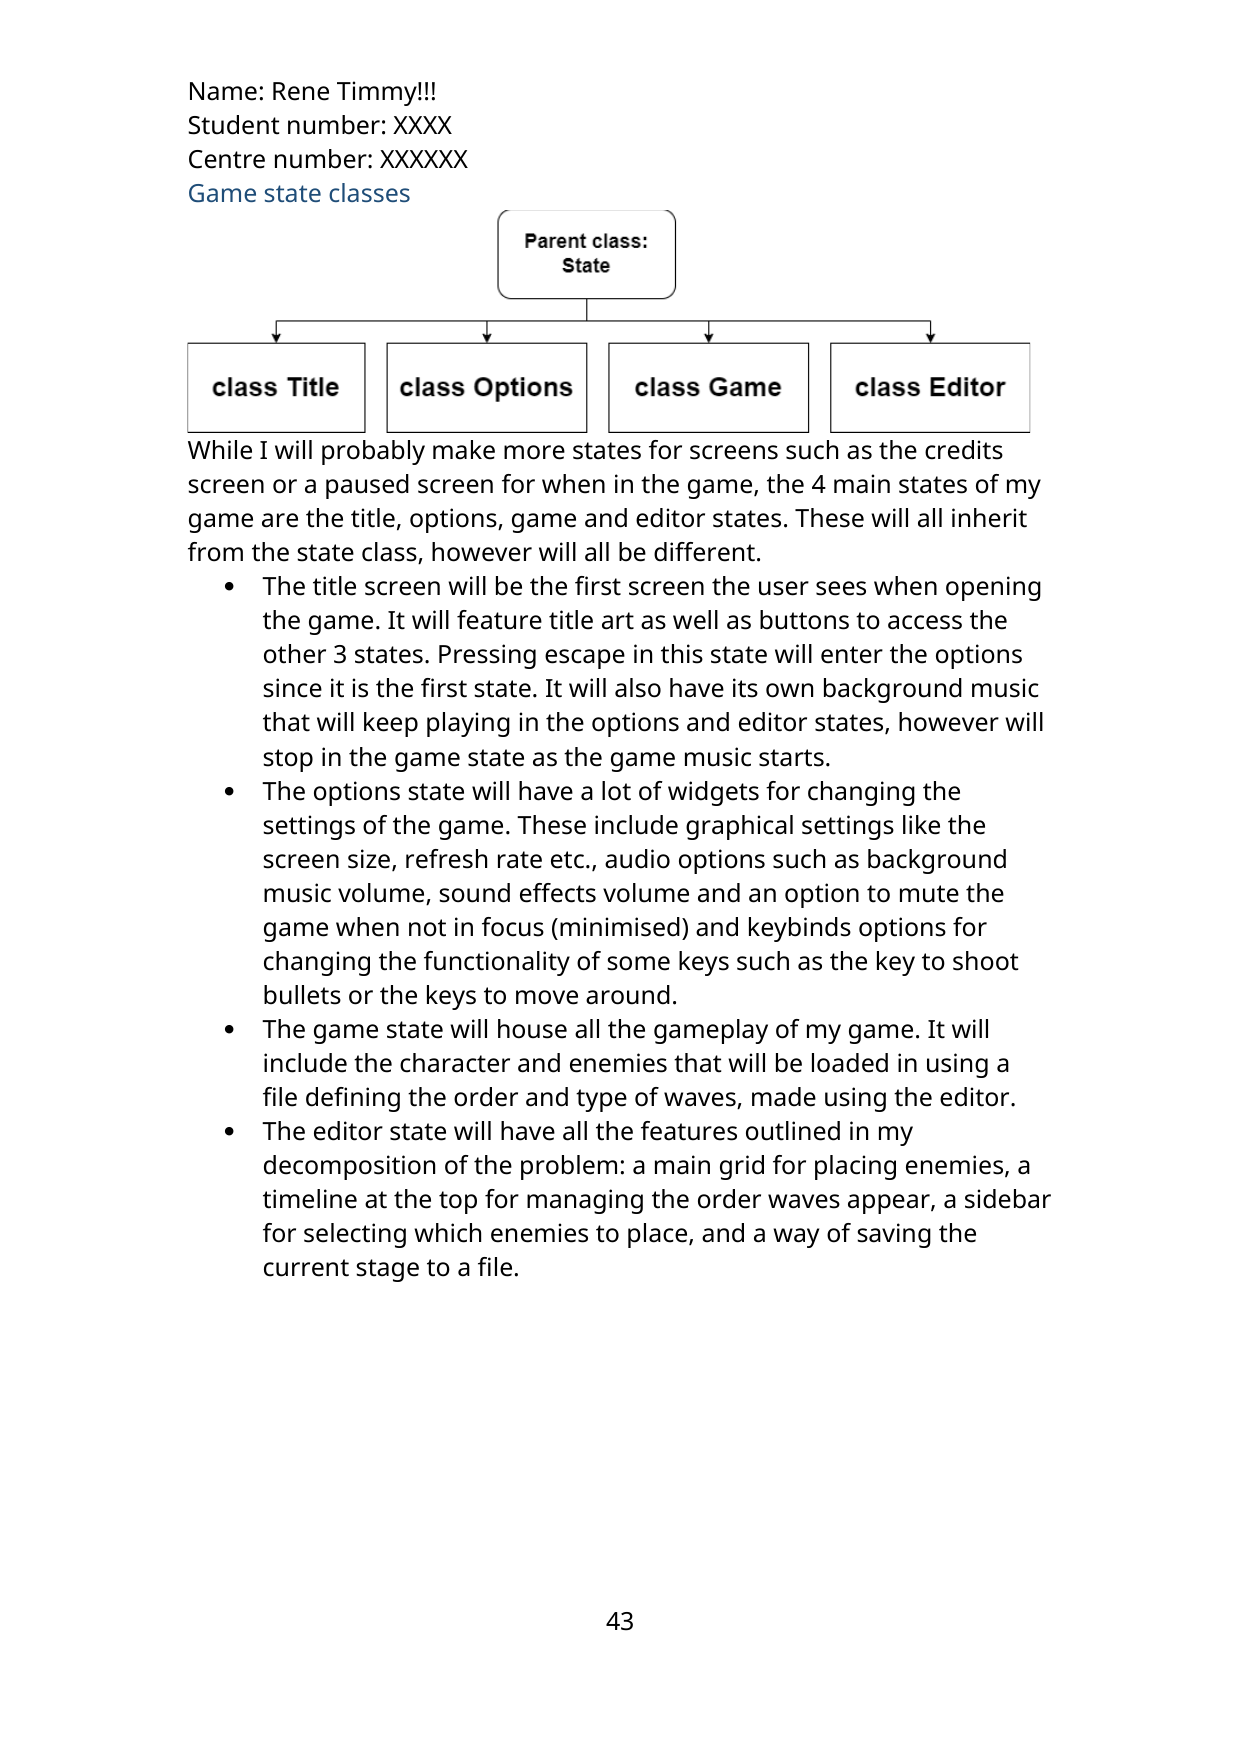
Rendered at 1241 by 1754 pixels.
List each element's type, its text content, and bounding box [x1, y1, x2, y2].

list The title screen will be the first screen the user sees when opening the game. It will feature title art as well as buttons to access the other 3 states. Pressing escape in this state will enter the options since it is the first state. It will also have its own background music that will keep playing in the options and editor states, however will stop in the game state as the game music starts. [225, 569, 1053, 773]
text While I will probably make more states for screens such as the credits screen or a paused screen for when in the game, the 4 main states of my game are the title, options, game and editor states. These will all inherit from the state class, however will all be different. [187, 433, 1053, 569]
subtitle Game state classes [187, 176, 1053, 210]
list The editor state will have all the features outlined in my decomposition of the problem: a main grid for placing enemies, a timeline at the top for managing the order waves appear, a sidebar for selecting which enemies to place, and a way of saving the current stage to a file. [225, 1114, 1053, 1284]
list The game state will house all the gameplay of my game. It will include the character and enemies that will be loaded in using a file defining the order and type of waves, made using the editor. [225, 1012, 1053, 1114]
list The options state will have a lot of widgets for changing the settings of the game. These include graphical settings like the screen size, refresh rate etc., audio options such as background music volume, sound effects volume and an option to mute the game when not in focus (minimised) and keybinds options for changing the functionality of some keys such as the key to shoot bullets or the keys to move around. [225, 773, 1053, 1012]
